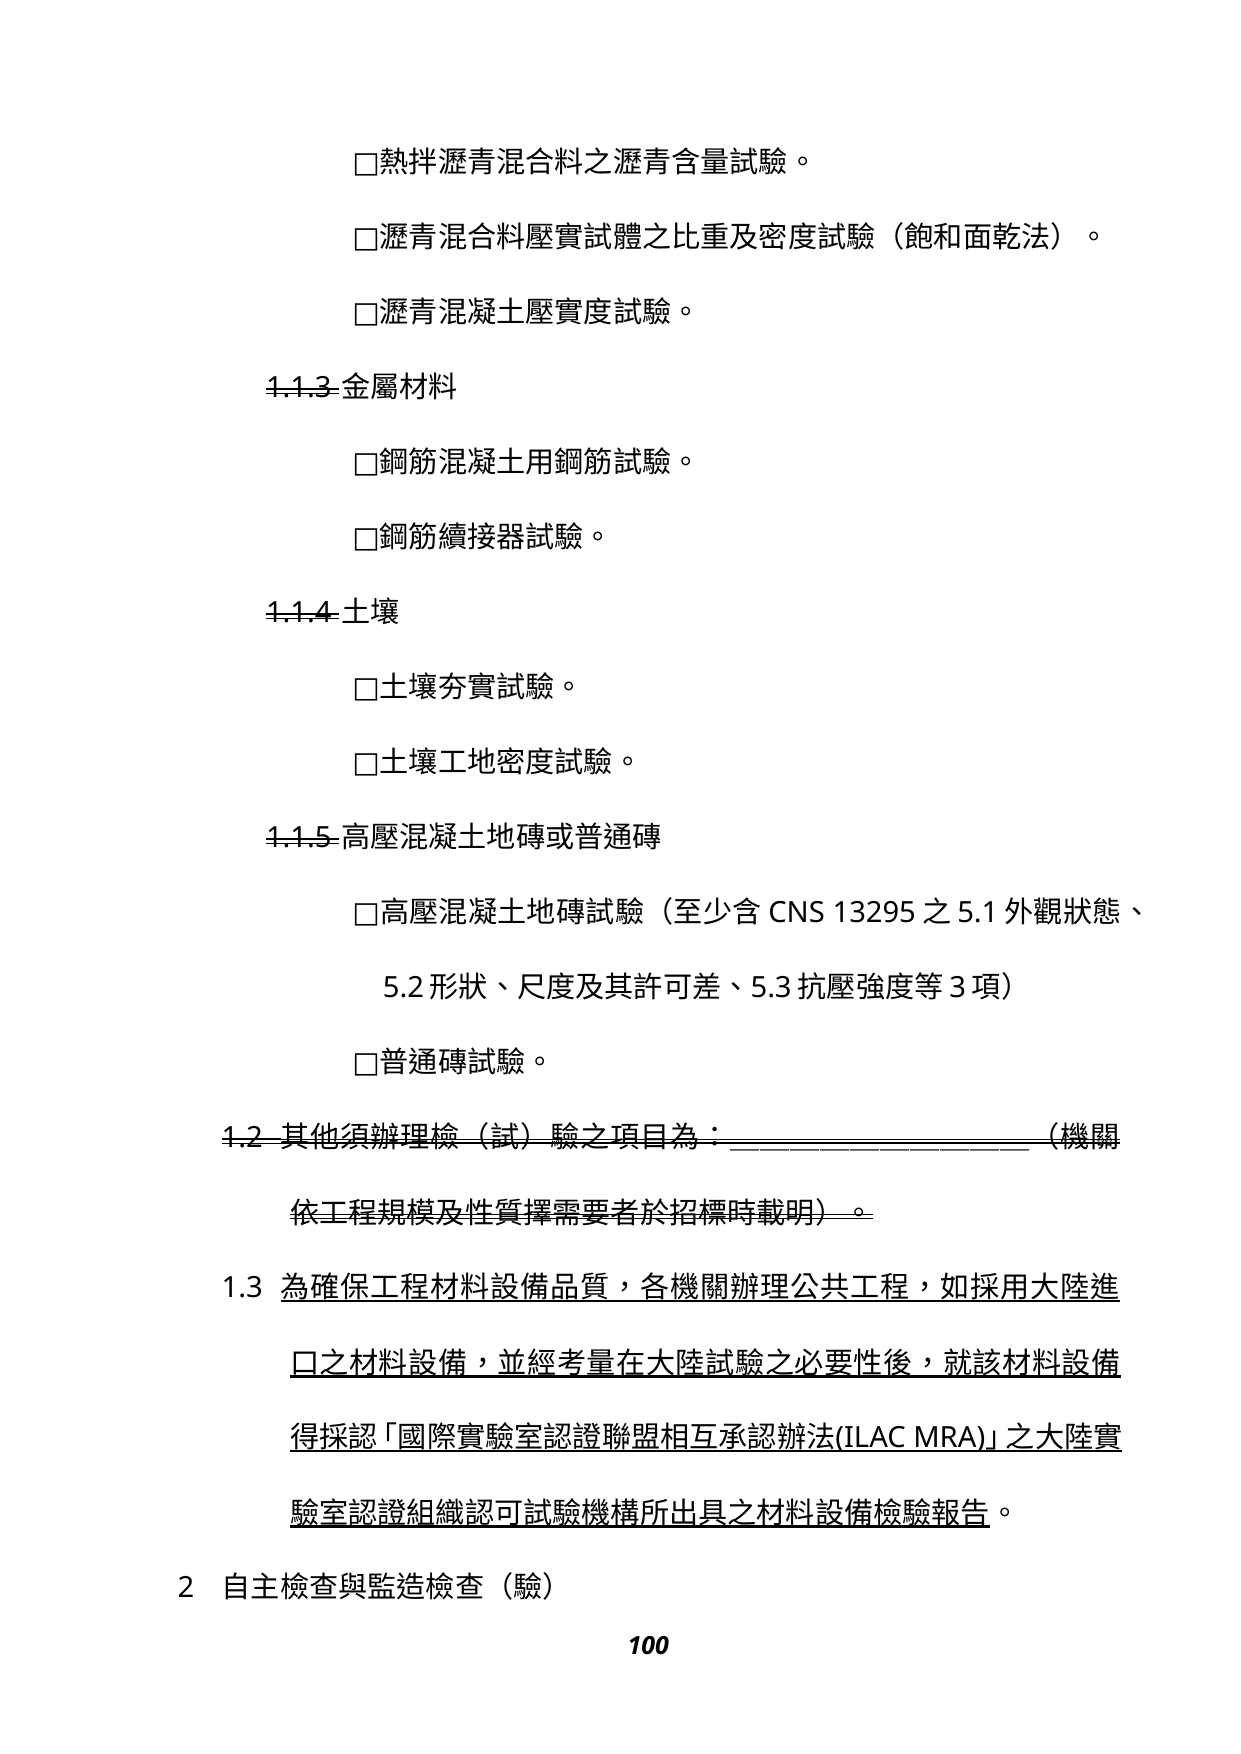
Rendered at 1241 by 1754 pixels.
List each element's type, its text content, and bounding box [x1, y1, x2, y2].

list 其他須辦理檢（試）驗之項目為：＿＿＿＿＿＿＿＿＿＿（機關依工程規模及性質擇需要者於招標時載明）。 [221, 1098, 1122, 1248]
text □土壤工地密度試驗。 [352, 723, 1122, 798]
text □熱拌瀝青混合料之瀝青含量試驗。 [352, 123, 1122, 198]
text □瀝青混凝土壓實度試驗。 [352, 273, 1122, 348]
text □普通磚試驗。 [352, 1023, 1122, 1098]
list 自主檢查與監造檢查（驗） [177, 1548, 1122, 1623]
text □鋼筋續接器試驗。 [352, 498, 1122, 573]
list 為確保工程材料設備品質，各機關辦理公共工程，如採用大陸進口之材料設備，並經考量在大陸試驗之必要性後，就該材料設備得採認「國際實驗室認證聯盟相互承認辦法(ILAC MRA)」之大陸實驗室認證組織認可試驗機構所出具之材料設備檢驗報告。 [221, 1248, 1122, 1548]
list 土壤 [266, 573, 1122, 648]
text □高壓混凝土地磚試驗（至少含CNS 13295之5.1外觀狀態、5.2形狀、尺度及其許可差、5.3抗壓強度等3項） [352, 873, 1122, 1023]
text □土壤夯實試驗。 [352, 648, 1122, 723]
list 高壓混凝土地磚或普通磚 [266, 798, 1122, 873]
text □鋼筋混凝土用鋼筋試驗。 [352, 423, 1122, 498]
list 金屬材料 [266, 348, 1122, 423]
text □瀝青混合料壓實試體之比重及密度試驗（飽和面乾法）。 [352, 198, 1122, 273]
